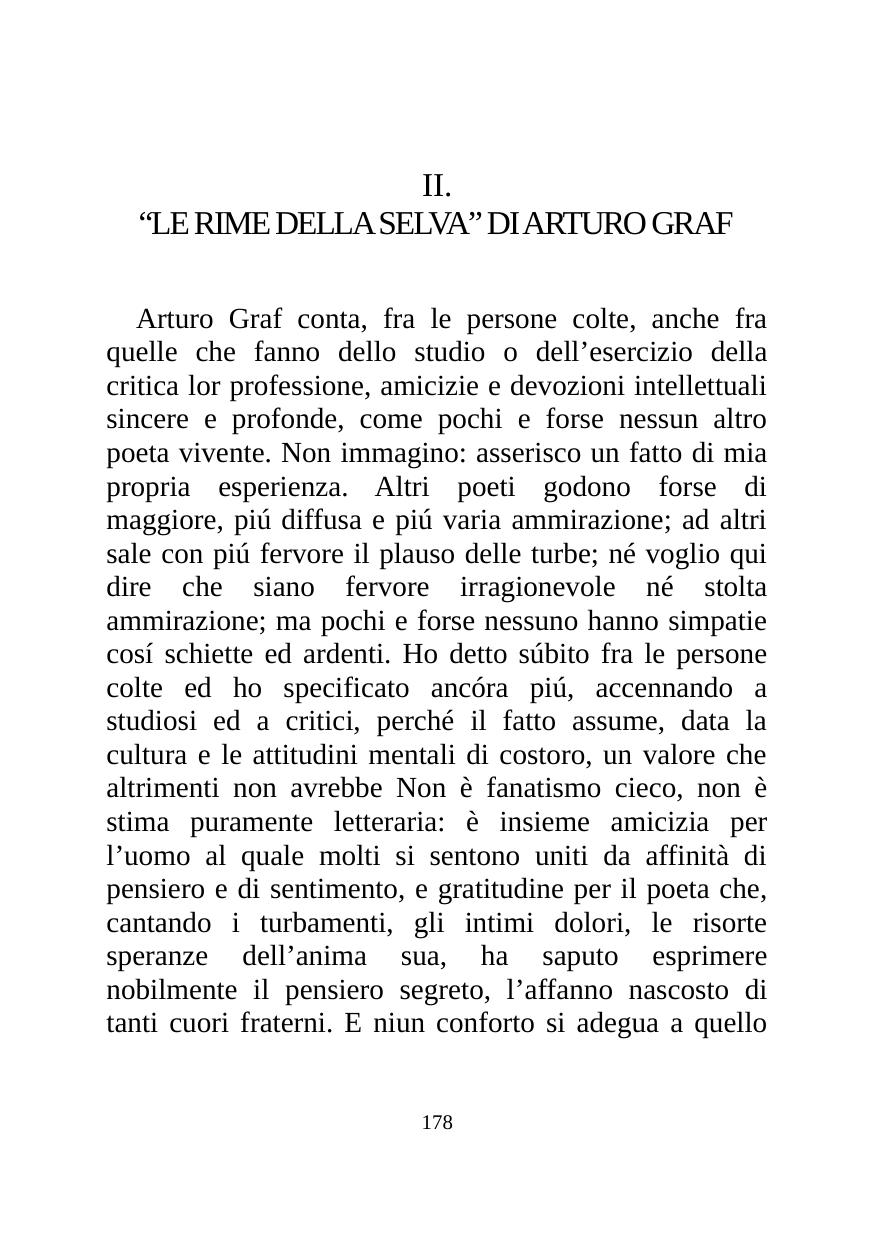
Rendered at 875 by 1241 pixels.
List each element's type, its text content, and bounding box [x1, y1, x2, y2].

text Arturo Graf conta, fra le persone colte, anche fra quelle che fanno dello studio o dell’esercizio della critica lor professione, amicizie e devozioni intellettuali sincere e profonde, come pochi e forse nessun altro poeta vivente. Non immagino: asserisco un fatto di mia propria esperienza. Altri poeti godono forse di maggiore, piú diffusa e piú varia ammirazione; ad altri sale con piú fervore il plauso delle turbe; né voglio qui dire che siano fervore irragionevole né stolta ammirazione; ma pochi e forse nessuno hanno simpatie cosí schiette ed ardenti. Ho detto súbito fra le persone colte ed ho specificato ancóra piú, accennando a studiosi ed a critici, perché il fatto assume, data la cultura e le attitudini mentali di costoro, un valore che altrimenti non avrebbe Non è fanatismo cieco, non è stima puramente letteraria: è insieme amicizia per l’uomo al quale molti si sentono uniti da affinità di pensiero e di sentimento, e gratitudine per il poeta che, cantando i turbamenti, gli intimi dolori, le risorte speranze dell’anima sua, ha saputo esprimere nobilmente il pensiero segreto, l’affanno nascosto di tanti cuori fraterni. E niun conforto si adegua a quello [106, 301, 768, 1039]
subtitle II. “LE RIME DELLA SELVA” DI ARTURO GRAF [106, 165, 768, 242]
